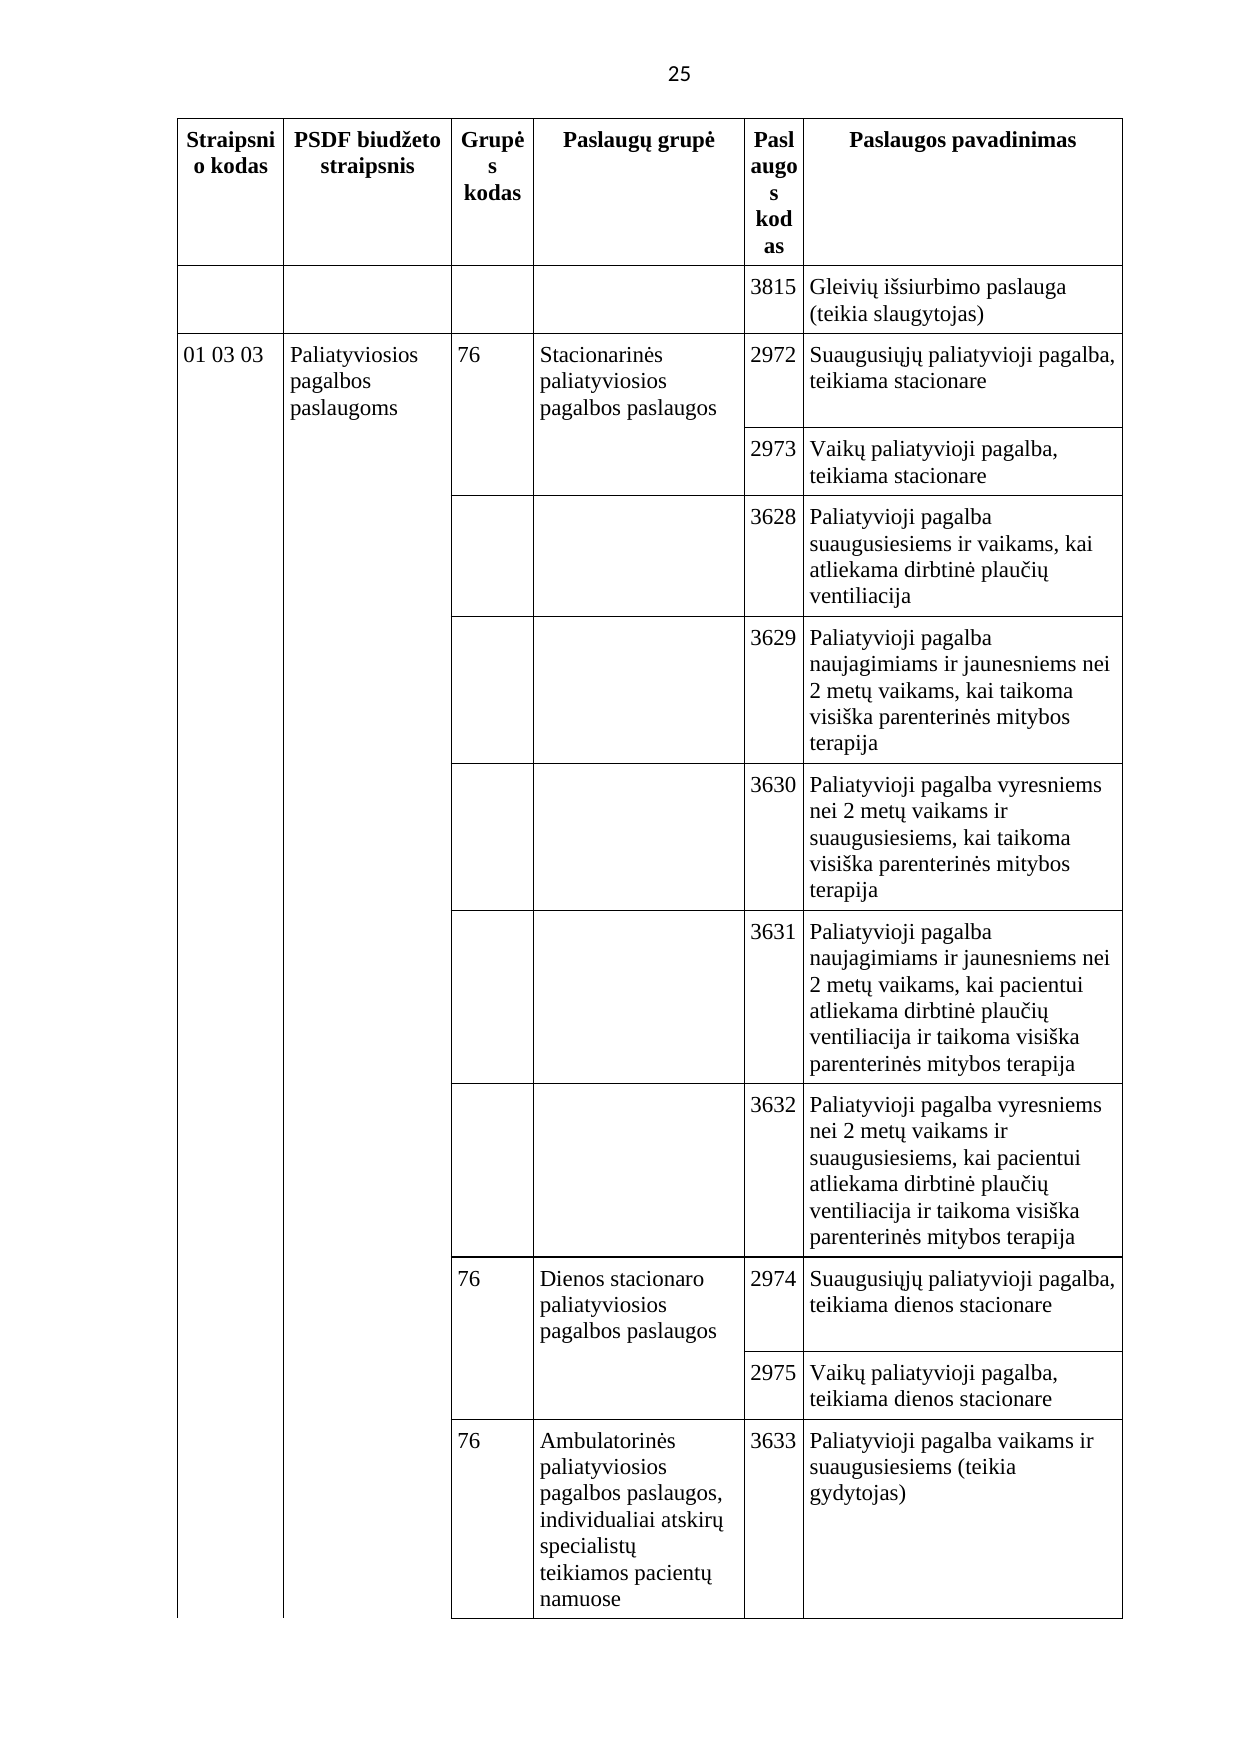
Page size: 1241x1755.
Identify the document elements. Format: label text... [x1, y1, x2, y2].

table_cell 2973 [745, 428, 803, 495]
table_cell Paliatyvioji pagalba naujagimiams ir jaunesniems nei 2 metų vaikams, kai taikoma visiška parenterinės mitybos terapija [804, 617, 1122, 763]
table_cell Paliatyviosios pagalbos paslaugoms [284, 334, 451, 427]
table_cell Paliatyvioji pagalba naujagimiams ir jaunesniems nei 2 metų vaikams, kai pacientui atliekama dirbtinė plaučių ventiliacija ir taikoma visiška parenterinės mitybos terapija [804, 911, 1122, 1083]
table_cell [284, 1256, 451, 1351]
table_cell [178, 616, 283, 763]
table_cell Dienos stacionaro paliatyviosios pagalbos paslaugos [534, 1258, 744, 1351]
table_cell [452, 266, 533, 333]
table_cell [534, 764, 744, 910]
table_cell [178, 763, 283, 910]
table_cell 2975 [745, 1352, 803, 1419]
table_cell Paliatyvioji pagalba vaikams ir suaugusiesiems (teikia gydytojas) [804, 1420, 1122, 1618]
table_cell [534, 496, 744, 616]
table_cell 76 [452, 1258, 533, 1351]
table_cell 3632 [745, 1084, 803, 1256]
table_cell [534, 1084, 744, 1256]
table_cell [178, 266, 283, 333]
table_cell Vaikų paliatyvioji pagalba, teikiama stacionare [804, 428, 1122, 495]
table_cell Suaugusiųjų paliatyvioji pagalba, teikiama stacionare [804, 334, 1122, 427]
table_header Paslaugų grupė [534, 119, 744, 265]
table_header PSDF biudžeto straipsnis [284, 119, 451, 265]
table_cell [284, 495, 451, 616]
table_cell [284, 1083, 451, 1256]
table_cell [284, 1351, 451, 1419]
table_cell [534, 911, 744, 1083]
table_cell 3629 [745, 617, 803, 763]
table_cell 3628 [745, 496, 803, 616]
table_cell 3815 [745, 266, 803, 333]
table_cell [452, 496, 533, 616]
table_cell Gleivių išsiurbimo paslauga (teikia slaugytojas) [804, 266, 1122, 333]
table_cell 76 [452, 1420, 533, 1618]
table_cell Stacionarinės paliatyviosios pagalbos paslaugos [534, 334, 744, 495]
table_cell [284, 1419, 451, 1618]
table_cell [178, 1256, 283, 1351]
table_cell Paliatyvioji pagalba vyresniems nei 2 metų vaikams ir suaugusiesiems, kai pacientui atliekama dirbtinė plaučių ventiliacija ir taikoma visiška parenterinės mitybos terapija [804, 1084, 1122, 1256]
table_cell [452, 1351, 533, 1419]
table_cell [178, 1351, 283, 1419]
table_cell [178, 1083, 283, 1256]
table_cell [452, 427, 533, 495]
table_cell 2974 [745, 1258, 803, 1351]
table_header Paslaugos pavadinimas [804, 119, 1122, 265]
table_cell 3633 [745, 1420, 803, 1618]
table_cell [534, 617, 744, 763]
table_cell [452, 617, 533, 763]
table_cell [178, 427, 283, 495]
table_cell [452, 764, 533, 910]
table_cell 01 03 03 [178, 334, 283, 427]
table_cell [284, 910, 451, 1083]
table_cell 2972 [745, 334, 803, 427]
table_cell [178, 910, 283, 1083]
table_cell [452, 1084, 533, 1256]
table_cell [534, 266, 744, 333]
table_cell [534, 1351, 744, 1419]
table_header Straipsnio kodas [178, 119, 283, 265]
table_cell 3630 [745, 764, 803, 910]
table_cell [178, 495, 283, 616]
table_cell [284, 763, 451, 910]
table_cell 3631 [745, 911, 803, 1083]
table_cell [284, 427, 451, 495]
table_header Grupės kodas [452, 119, 533, 265]
table_cell [178, 1419, 283, 1618]
table_cell 76 [452, 334, 533, 427]
table_cell Vaikų paliatyvioji pagalba, teikiama dienos stacionare [804, 1352, 1122, 1419]
table_cell Ambulatorinės paliatyviosios pagalbos paslaugos, individualiai atskirų specialistų teikiamos pacientų namuose [534, 1420, 744, 1618]
table_cell [284, 616, 451, 763]
table_cell Paliatyvioji pagalba vyresniems nei 2 metų vaikams ir suaugusiesiems, kai taikoma visiška parenterinės mitybos terapija [804, 764, 1122, 910]
table_cell [452, 911, 533, 1083]
table_cell [284, 266, 451, 333]
table_header Paslaugos kodas [745, 119, 803, 265]
table_cell Suaugusiųjų paliatyvioji pagalba, teikiama dienos stacionare [804, 1258, 1122, 1351]
table_cell Paliatyvioji pagalba suaugusiesiems ir vaikams, kai atliekama dirbtinė plaučių ventiliacija [804, 496, 1122, 616]
